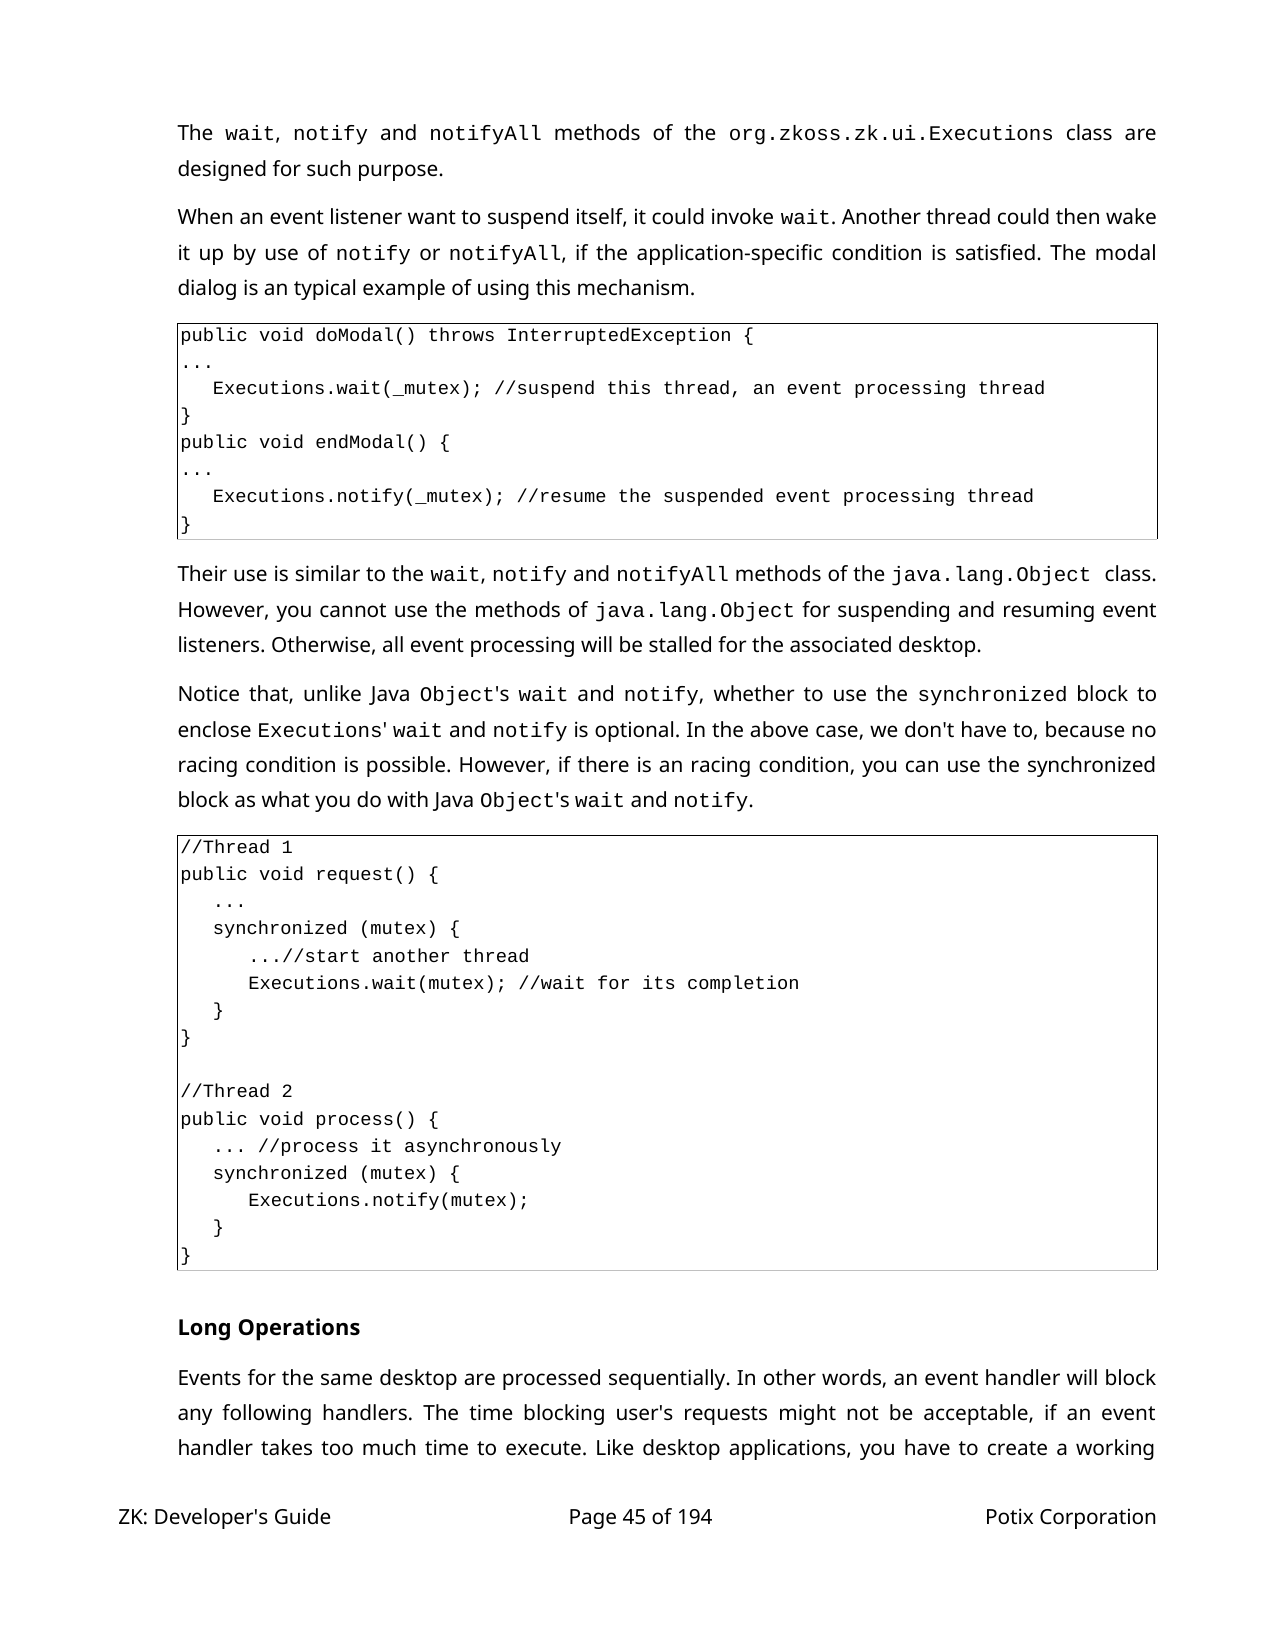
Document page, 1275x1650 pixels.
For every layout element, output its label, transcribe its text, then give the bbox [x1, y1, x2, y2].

text Executions.notify(_mutex); //resume the suspended event processing thread [178, 484, 1157, 508]
text When an event listener want to suspend itself, it could invoke wait. Another thread could then wake it up by use of notify or notifyAll, if the application-specific condition is satisfied. The modal dialog is an typical example of using this mechanism. [177, 202, 1157, 302]
text ... [178, 457, 1157, 481]
text Their use is similar to the wait, notify and notifyAll methods of the java.lang.Object class. However, you cannot use the methods of java.lang.Object for suspending and resuming event listeners. Otherwise, all event processing will be stalled for the associated desktop. [177, 559, 1157, 659]
text Events for the same desktop are processed sequentially. In other words, an event handler will block any following handlers. The time blocking user's requests might not be acceptable, if an event handler takes too much time to execute. Like desktop applications, you have to create a working [177, 1363, 1157, 1462]
text //Thread 2 [178, 1079, 1157, 1104]
text public void doModal() throws InterruptedException { [178, 324, 1157, 347]
text Executions.wait(mutex); //wait for its completion [178, 971, 1157, 995]
text //Thread 1 [178, 836, 1157, 859]
text synchronized (mutex) { [178, 916, 1157, 941]
text ...//start another thread [178, 943, 1157, 968]
text } [178, 998, 1157, 1022]
text ... //process it asynchronously [178, 1134, 1157, 1158]
text } [178, 1025, 1157, 1049]
text } [178, 1242, 1157, 1270]
subtitle Long Operations [177, 1312, 1157, 1342]
text The wait, notify and notifyAll methods of the org.zkoss.zk.ui.Executions class are designed for such purpose. [177, 118, 1157, 182]
text Notice that, unlike Java Object's wait and notify, whether to use the synchronized block to enclose Executions' wait and notify is optional. In the above case, we don't have to, because no racing condition is possible. However, if there is an racing condition, you can use the synchronized block as what you do with Java Object's wait and notify. [177, 679, 1157, 814]
text } [178, 511, 1157, 539]
text ... [178, 889, 1157, 913]
text public void request() { [178, 862, 1157, 886]
text ... Executions.wait(_mutex); //suspend this thread, an event processing thread } [178, 349, 1157, 427]
text public void process() { [178, 1107, 1157, 1131]
text synchronized (mutex) { [178, 1161, 1157, 1185]
text public void endModal() { [178, 430, 1157, 454]
text Executions.notify(mutex); [178, 1188, 1157, 1212]
text } [178, 1215, 1157, 1239]
